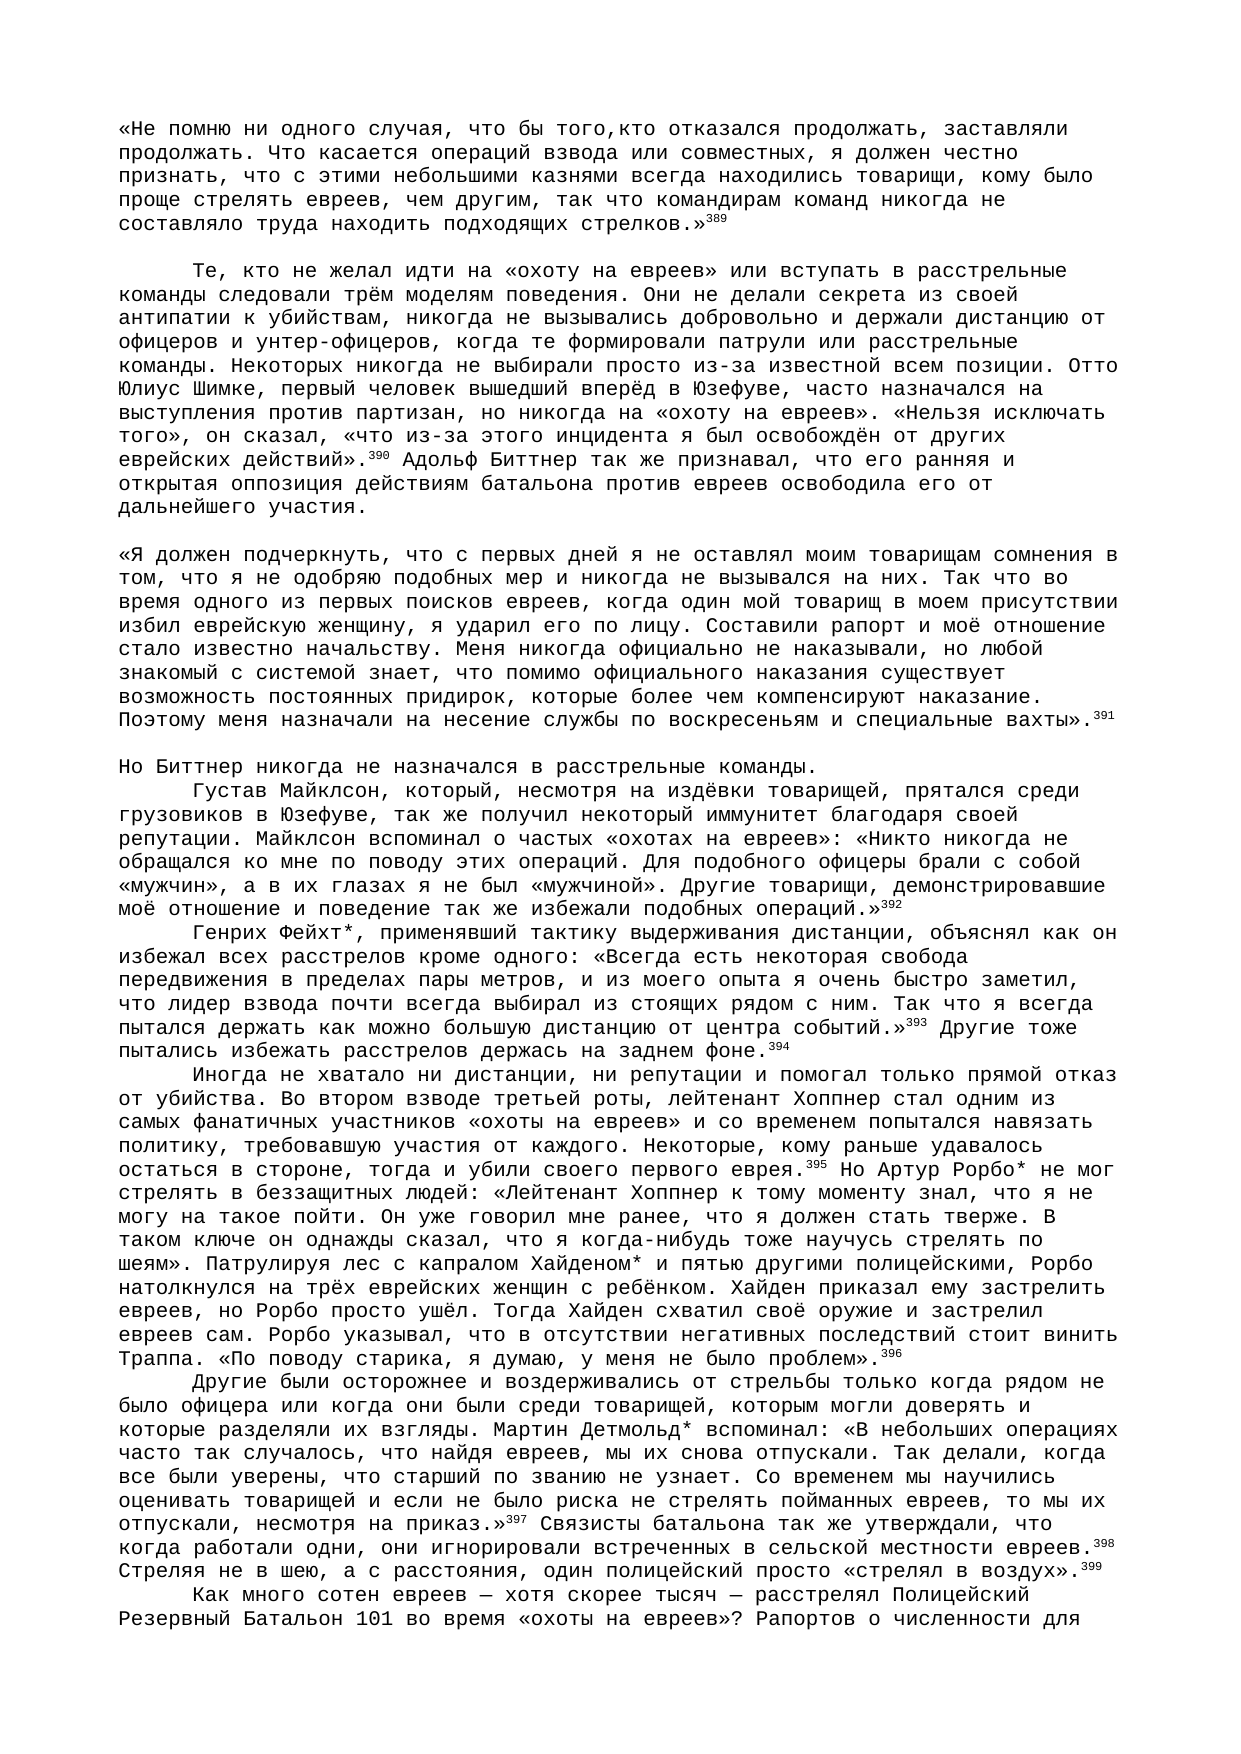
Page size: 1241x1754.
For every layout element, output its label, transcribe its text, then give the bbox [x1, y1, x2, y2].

text «Не помню ни одного случая, что бы того,кто отказался продолжать, заставляли продолжать. Что касается операций взвода или совместных, я должен честно признать, что с этими небольшими казнями всегда находились товарищи, кому было проще стрелять евреев, чем другим, так что командирам команд никогда не составляло труда находить подходящих стрелков.» [118, 118, 1122, 236]
text Другие были осторожнее и воздерживались от стрельбы только когда рядом не было офицера или когда они были среди товарищей, которым могли доверять и которые разделяли их взгляды. Мартин Детмольд* вспоминал: «В небольших операциях часто так случалось, что найдя евреев, мы их снова отпускали. Так делали, когда все были уверены, что старший по званию не узнает. Со временем мы научились оценивать товарищей и если не было риска не стрелять пойманных евреев, то мы их отпускали, несмотря на приказ.» Связисты батальона так же утверждали, что когда работали одни, они игнорировали встреченных в сельской местности евреев. Стреляя не в шею, а с расстояния, один полицейский просто «стрелял в воздух». [118, 1371, 1122, 1584]
text «Я должен подчеркнуть, что с первых дней я не оставлял моим товарищам сомнения в том, что я не одобряю подобных мер и никогда не вызывался на них. Так что во время одного из первых поисков евреев, когда один мой товарищ в моем присутствии избил еврейскую женщину, я ударил его по лицу. Составили рапорт и моё отношение стало известно начальству. Меня никогда официально не наказывали, но любой знакомый с системой знает, что помимо официального наказания существует возможность постоянных придирок, которые более чем компенсируют наказание. Поэтому меня назначали на несение службы по воскресеньям и специальные вахты». [118, 544, 1122, 733]
text Густав Майклсон, который, несмотря на издёвки товарищей, прятался среди грузовиков в Юзефуве, так же получил некоторый иммунитет благодаря своей репутации. Майклсон вспоминал о частых «охотах на евреев»: «Никто никогда не обращался ко мне по поводу этих операций. Для подобного офицеры брали с собой «мужчин», а в их глазах я не был «мужчиной». Другие товарищи, демонстрировавшие моё отношение и поведение так же избежали подобных операций.» [118, 780, 1122, 922]
text Генрих Фейхт*, применявший тактику выдерживания дистанции, объяснял как он избежал всех расстрелов кроме одного: «Всегда есть некоторая свобода передвижения в пределах пары метров, и из моего опыта я очень быстро заметил, что лидер взвода почти всегда выбирал из стоящих рядом с ним. Так что я всегда пытался держать как можно большую дистанцию от центра событий.» Другие тоже пытались избежать расстрелов держась на заднем фоне. [118, 922, 1122, 1064]
text Те, кто не желал идти на «охоту на евреев» или вступать в расстрельные команды следовали трём моделям поведения. Они не делали секрета из своей антипатии к убийствам, никогда не вызывались добровольно и держали дистанцию от офицеров и унтер-офицеров, когда те формировали патрули или расстрельные команды. Некоторых никогда не выбирали просто из-за известной всем позиции. Отто Юлиус Шимке, первый человек вышедший вперёд в Юзефуве, часто назначался на выступления против партизан, но никогда на «охоту на евреев». «Нельзя исключать того», он сказал, «что из-за этого инцидента я был освобождён от других еврейских действий». Адольф Биттнер так же признавал, что его ранняя и открытая оппозиция действиям батальона против евреев освободила его от дальнейшего участия. [118, 260, 1122, 520]
text Иногда не хватало ни дистанции, ни репутации и помогал только прямой отказ от убийства. Во втором взводе третьей роты, лейтенант Хоппнер стал одним из самых фанатичных участников «охоты на евреев» и со временем попытался навязать политику, требовавшую участия от каждого. Некоторые, кому раньше удавалось остаться в стороне, тогда и убили своего первого еврея. Но Артур Рорбо* не мог стрелять в беззащитных людей: «Лейтенант Хоппнер к тому моменту знал, что я не могу на такое пойти. Он уже говорил мне ранее, что я должен стать тверже. В таком ключе он однажды сказал, что я когда-нибудь тоже научусь стрелять по шеям». Патрулируя лес с капралом Хайденом* и пятью другими полицейскими, Рорбо натолкнулся на трёх еврейских женщин с ребёнком. Хайден приказал ему застрелить евреев, но Рорбо просто ушёл. Тогда Хайден схватил своё оружие и застрелил евреев сам. Рорбо указывал, что в отсутствии негативных последствий стоит винить Траппа. «По поводу старика, я думаю, у меня не было проблем». [118, 1064, 1122, 1371]
text Но Биттнер никогда не назначался в расстрельные команды. [118, 757, 1122, 780]
text Как много сотен евреев — хотя скорее тысяч — расстрелял Полицейский Резервный Батальон 101 во время «охоты на евреев»? Рапортов о численности для [118, 1584, 1122, 1631]
